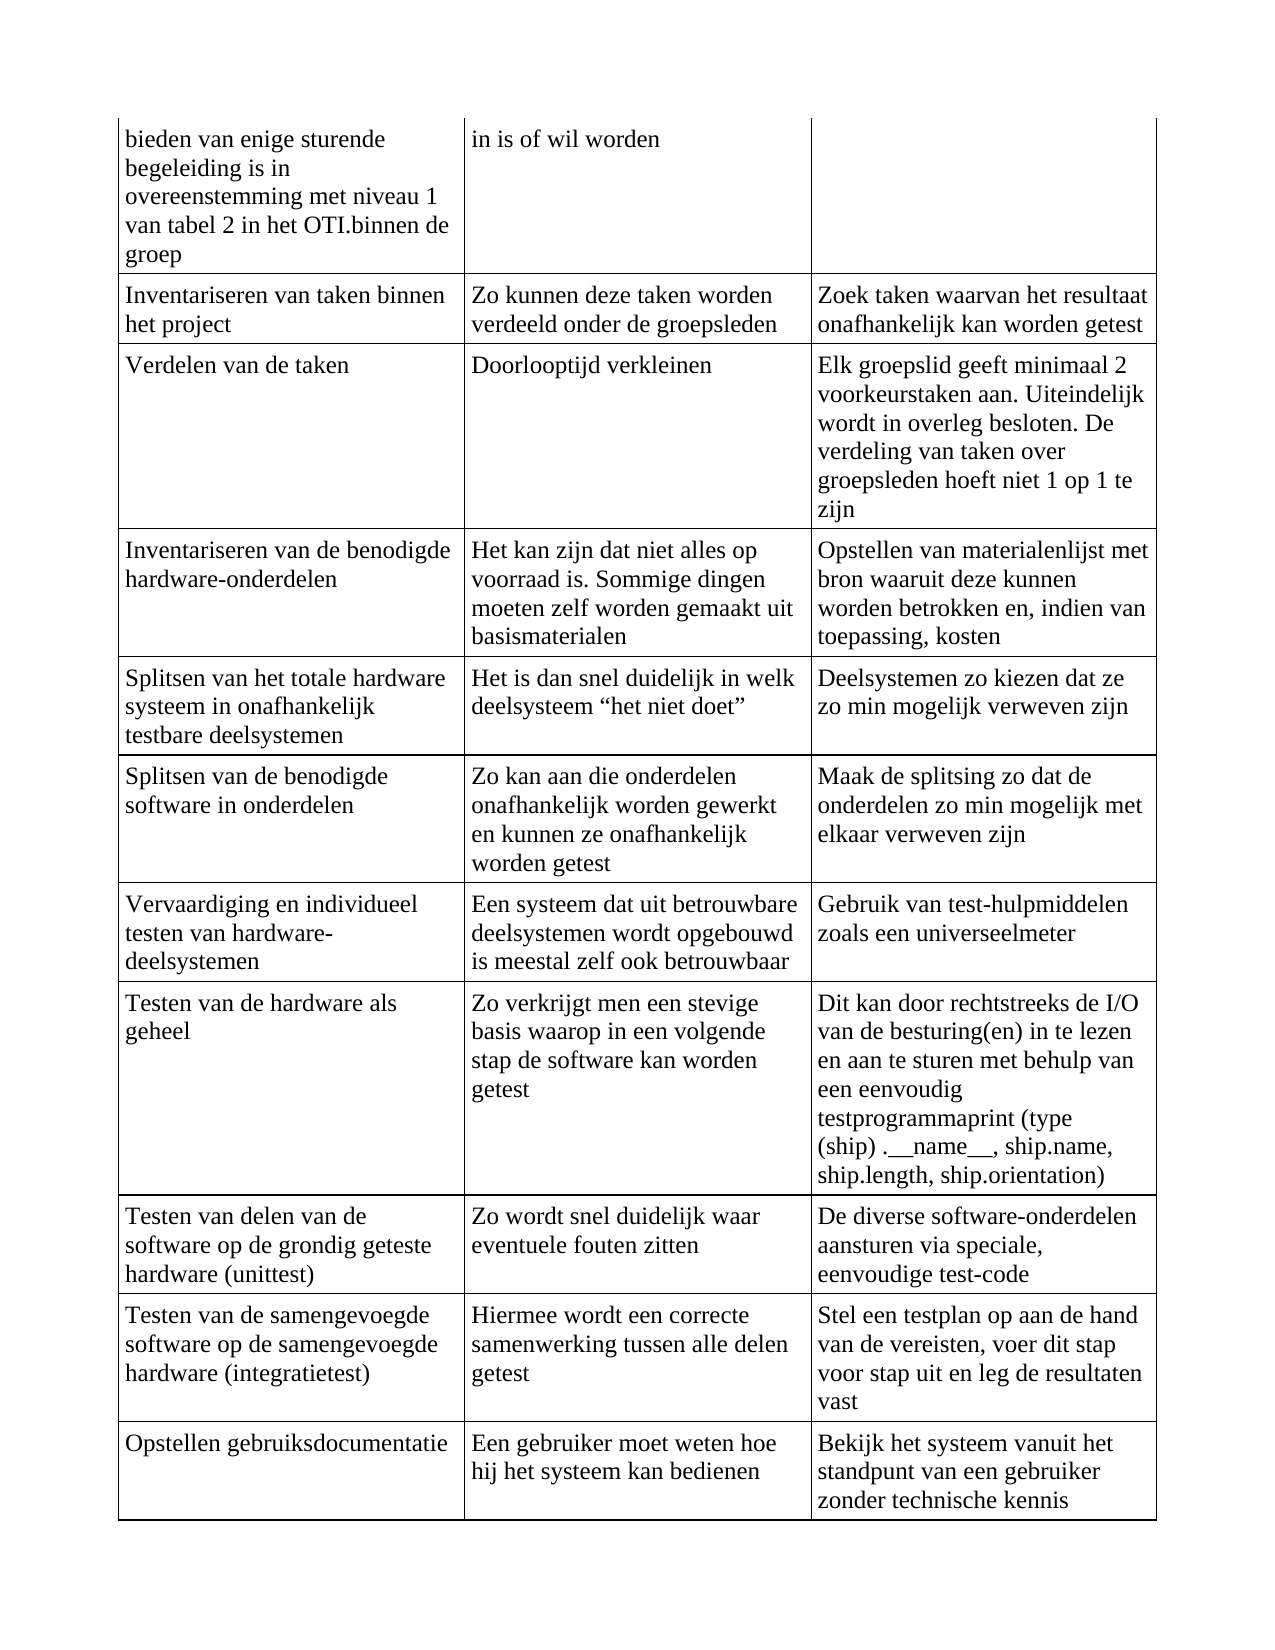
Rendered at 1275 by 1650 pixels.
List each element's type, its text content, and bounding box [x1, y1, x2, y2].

table_cell Dit kan door rechtstreeks de I/O van de besturing(en) in te lezen en aan te sturen met behulp van een eenvoudig testprogrammaprint (type (ship) .__name__, ship.name, ship.length, ship.orientation) [812, 982, 1156, 1194]
table_cell Gebruik van test-hulpmiddelen zoals een universeelmeter [812, 883, 1156, 981]
table_cell De diverse software-onderdelen aansturen via speciale, eenvoudige test-code [812, 1196, 1156, 1293]
table_cell Opstellen van materialenlijst met bron waaruit deze kunnen worden betrokken en, indien van toepassing, kosten [812, 529, 1156, 656]
table_cell Een gebruiker moet weten hoe hij het systeem kan bedienen [465, 1422, 811, 1519]
table_cell Testen van de samengevoegde software op de samengevoegde hardware (integratietest) [119, 1294, 464, 1421]
table_cell Zo kunnen deze taken worden verdeeld onder de groepsleden [465, 274, 811, 343]
table_cell Verdelen van de taken [119, 344, 464, 528]
table_cell Maak de splitsing zo dat de onderdelen zo min mogelijk met elkaar verweven zijn [812, 756, 1156, 882]
table_cell Splitsen van de benodigde software in onderdelen [119, 756, 464, 882]
table_cell Zo wordt snel duidelijk waar eventuele fouten zitten [465, 1196, 811, 1293]
table_cell Vervaardiging en individueel testen van hardware-deelsystemen [119, 883, 464, 981]
table_cell Testen van de hardware als geheel [119, 982, 464, 1194]
table_cell Zo verkrijgt men een stevige basis waarop in een volgende stap de software kan worden getest [465, 982, 811, 1194]
table_cell Splitsen van het totale hardware systeem in onafhankelijk testbare deelsystemen [119, 657, 464, 754]
table_cell in is of wil worden [465, 118, 811, 273]
table_cell bieden van enige sturende begeleiding is in overeenstemming met niveau 1 van tabel 2 in het OTI.binnen de groep [119, 118, 464, 273]
table_cell [812, 118, 1156, 273]
table_cell Testen van delen van de software op de grondig geteste hardware (unittest) [119, 1196, 464, 1293]
table_cell Bekijk het systeem vanuit het standpunt van een gebruiker zonder technische kennis [812, 1422, 1156, 1519]
table_cell Het is dan snel duidelijk in welk deelsysteem “het niet doet” [465, 657, 811, 754]
table_cell Het kan zijn dat niet alles op voorraad is. Sommige dingen moeten zelf worden gemaakt uit basismaterialen [465, 529, 811, 656]
table_cell Zoek taken waarvan het resultaat onafhankelijk kan worden getest [812, 274, 1156, 343]
table_cell Stel een testplan op aan de hand van de vereisten, voer dit stap voor stap uit en leg de resultaten vast [812, 1294, 1156, 1421]
table_cell Elk groepslid geeft minimaal 2 voorkeurstaken aan. Uiteindelijk wordt in overleg besloten. De verdeling van taken over groepsleden hoeft niet 1 op 1 te zijn [812, 344, 1156, 528]
table_cell Hiermee wordt een correcte samenwerking tussen alle delen getest [465, 1294, 811, 1421]
table_cell Inventariseren van de benodigde hardware-onderdelen [119, 529, 464, 656]
table_cell Een systeem dat uit betrouwbare deelsystemen wordt opgebouwd is meestal zelf ook betrouwbaar [465, 883, 811, 981]
table_cell Opstellen gebruiksdocumentatie [119, 1422, 464, 1519]
table_cell Doorlooptijd verkleinen [465, 344, 811, 528]
table_cell Zo kan aan die onderdelen onafhankelijk worden gewerkt en kunnen ze onafhankelijk worden getest [465, 756, 811, 882]
table_cell Deelsystemen zo kiezen dat ze zo min mogelijk verweven zijn [812, 657, 1156, 754]
table_cell Inventariseren van taken binnen het project [119, 274, 464, 343]
